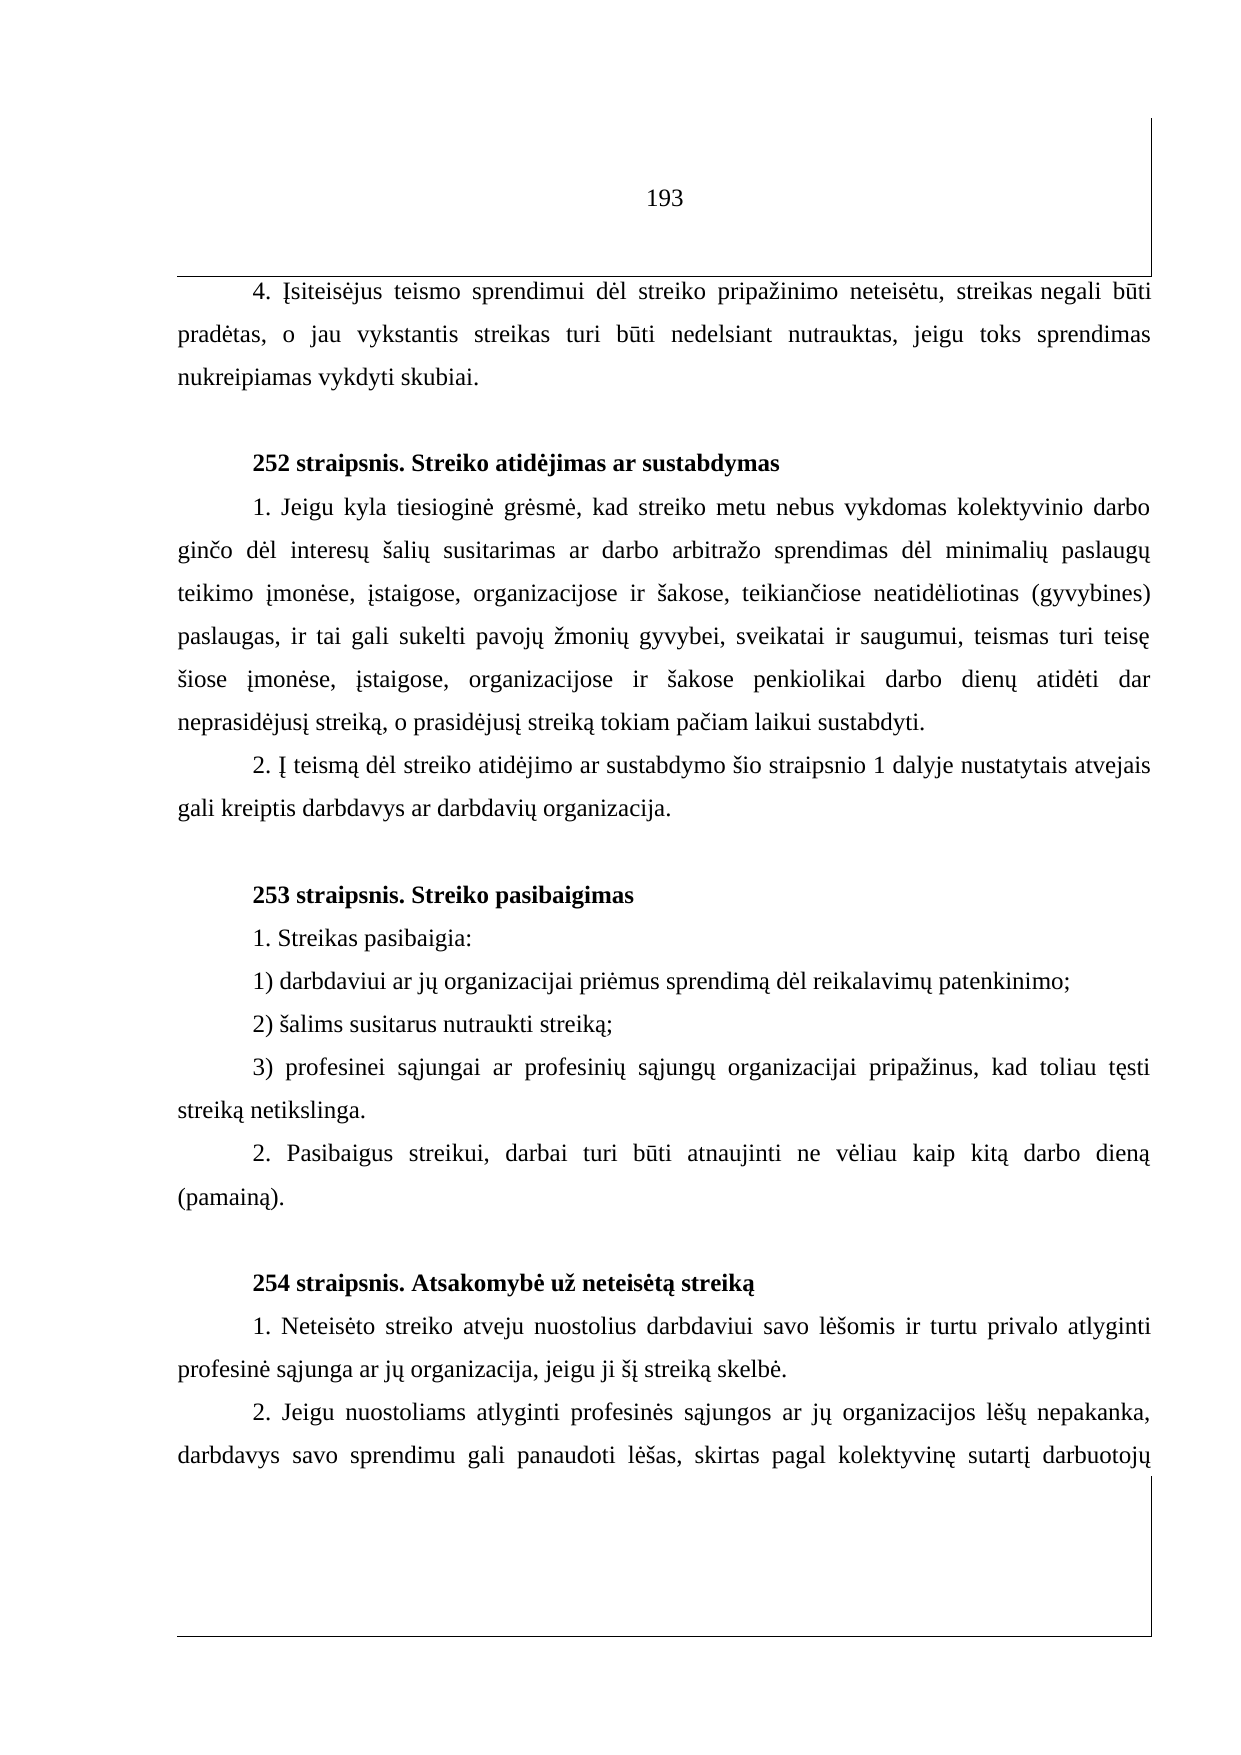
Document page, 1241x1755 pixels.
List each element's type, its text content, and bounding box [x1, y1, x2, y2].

text 1) darbdaviui ar jų organizacijai priėmus sprendimą dėl reikalavimų patenkinimo; [177, 966, 1152, 995]
subtitle 254 straipsnis. Atsakomybė už neteisėtą streiką [177, 1268, 1152, 1297]
text 2. Pasibaigus streikui, darbai turi būti atnaujinti ne vėliau kaip kitą darbo dieną (pamainą). [177, 1138, 1152, 1210]
text 2. Į teismą dėl streiko atidėjimo ar sustabdymo šio straipsnio 1 dalyje nustatytais atvejais gali kreiptis darbdavys ar darbdavių organizacija. [177, 750, 1152, 822]
subtitle 253 straipsnis. Streiko pasibaigimas [177, 880, 1152, 908]
text 4. Įsiteisėjus teismo sprendimui dėl streiko pripažinimo neteisėtu, streikas negali būti pradėtas, o jau vykstantis streikas turi būti nedelsiant nutrauktas, jeigu toks sprendimas nukreipiamas vykdyti skubiai. [177, 276, 1152, 391]
text 1. Neteisėto streiko atveju nuostolius darbdaviui savo lėšomis ir turtu privalo atlyginti profesinė sąjunga ar jų organizacija, jeigu ji šį streiką skelbė. [177, 1311, 1152, 1383]
text 1. Streikas pasibaigia: [177, 923, 1152, 952]
text 3) profesinei sąjungai ar profesinių sąjungų organizacijai pripažinus, kad toliau tęsti streiką netikslinga. [177, 1052, 1152, 1124]
subtitle 252 straipsnis. Streiko atidėjimas ar sustabdymas [177, 448, 1152, 477]
text 1. Jeigu kyla tiesioginė grėsmė, kad streiko metu nebus vykdomas kolektyvinio darbo ginčo dėl interesų šalių susitarimas ar darbo arbitražo sprendimas dėl minimalių paslaugų teikimo įmonėse, įstaigose, organizacijose ir šakose, teikiančiose neatidėliotinas (gyvybines) paslaugas, ir tai gali sukelti pavojų žmonių gyvybei, sveikatai ir saugumui, teismas turi teisę šiose įmonėse, įstaigose, organizacijose ir šakose penkiolikai darbo dienų atidėti dar neprasidėjusį streiką, o prasidėjusį streiką tokiam pačiam laikui sustabdyti. [177, 492, 1152, 736]
text 2) šalims susitarus nutraukti streiką; [177, 1009, 1152, 1038]
text 2. Jeigu nuostoliams atlyginti profesinės sąjungos ar jų organizacijos lėšų nepakanka, darbdavys savo sprendimu gali panaudoti lėšas, skirtas pagal kolektyvinę sutartį darbuotojų [177, 1397, 1152, 1469]
